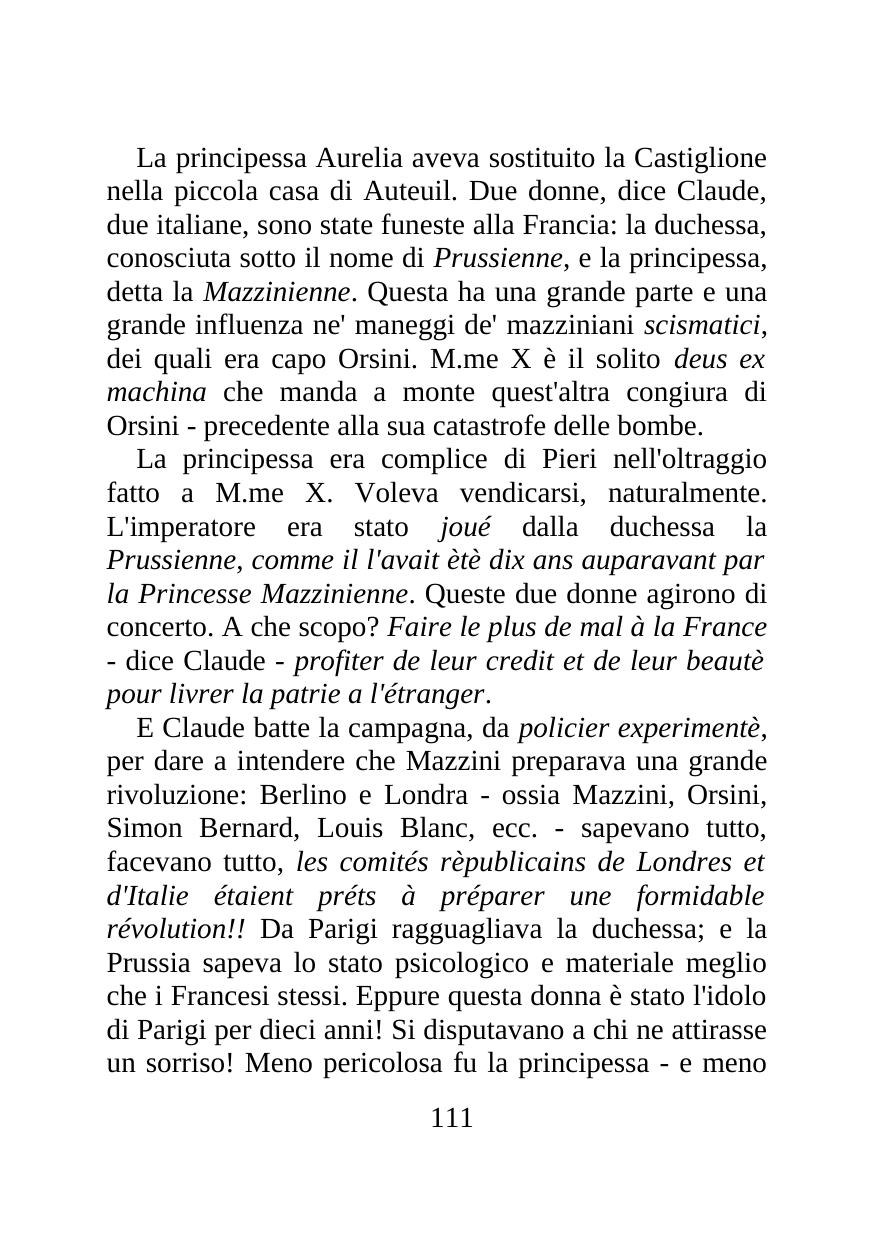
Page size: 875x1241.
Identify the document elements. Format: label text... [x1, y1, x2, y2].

text La principessa era complice di Pieri nell'oltraggio fatto a M.me X. Voleva vendicarsi, naturalmente. L'imperatore era stato joué dalla duchessa la Prussienne, comme il l'avait ètè dix ans auparavant par la Princesse Mazzinienne. Queste due donne agirono di concerto. A che scopo? Faire le plus de mal à la France - dice Claude - profiter de leur credit et de leur beautè pour livrer la patrie a l'étranger. [106, 442, 768, 710]
text E Claude batte la campagna, da policier experimentè, per dare a intendere che Mazzini preparava una grande rivoluzione: Berlino e Londra - ossia Mazzini, Orsini, Simon Bernard, Louis Blanc, ecc. - sapevano tutto, facevano tutto, les comités rèpublicains de Londres et d'Italie étaient préts à préparer une formidable révolution!! Da Parigi ragguagliava la duchessa; e la Prussia sapeva lo stato psicologico e materiale meglio che i Francesi stessi. Eppure questa donna è stato l'idolo di Parigi per dieci anni! Si disputavano a chi ne attirasse un sorriso! Meno pericolosa fu la principessa - e meno [106, 710, 768, 1079]
text La principessa Aurelia aveva sostituito la Castiglione nella piccola casa di Auteuil. Due donne, dice Claude, due italiane, sono state funeste alla Francia: la duchessa, conosciuta sotto il nome di Prussienne, e la principessa, detta la Mazzinienne. Questa ha una grande parte e una grande influenza ne' maneggi de' mazziniani scismatici, dei quali era capo Orsini. M.me X è il solito deus ex machina che manda a monte quest'altra congiura di Orsini - precedente alla sua catastrofe delle bombe. [106, 140, 768, 442]
